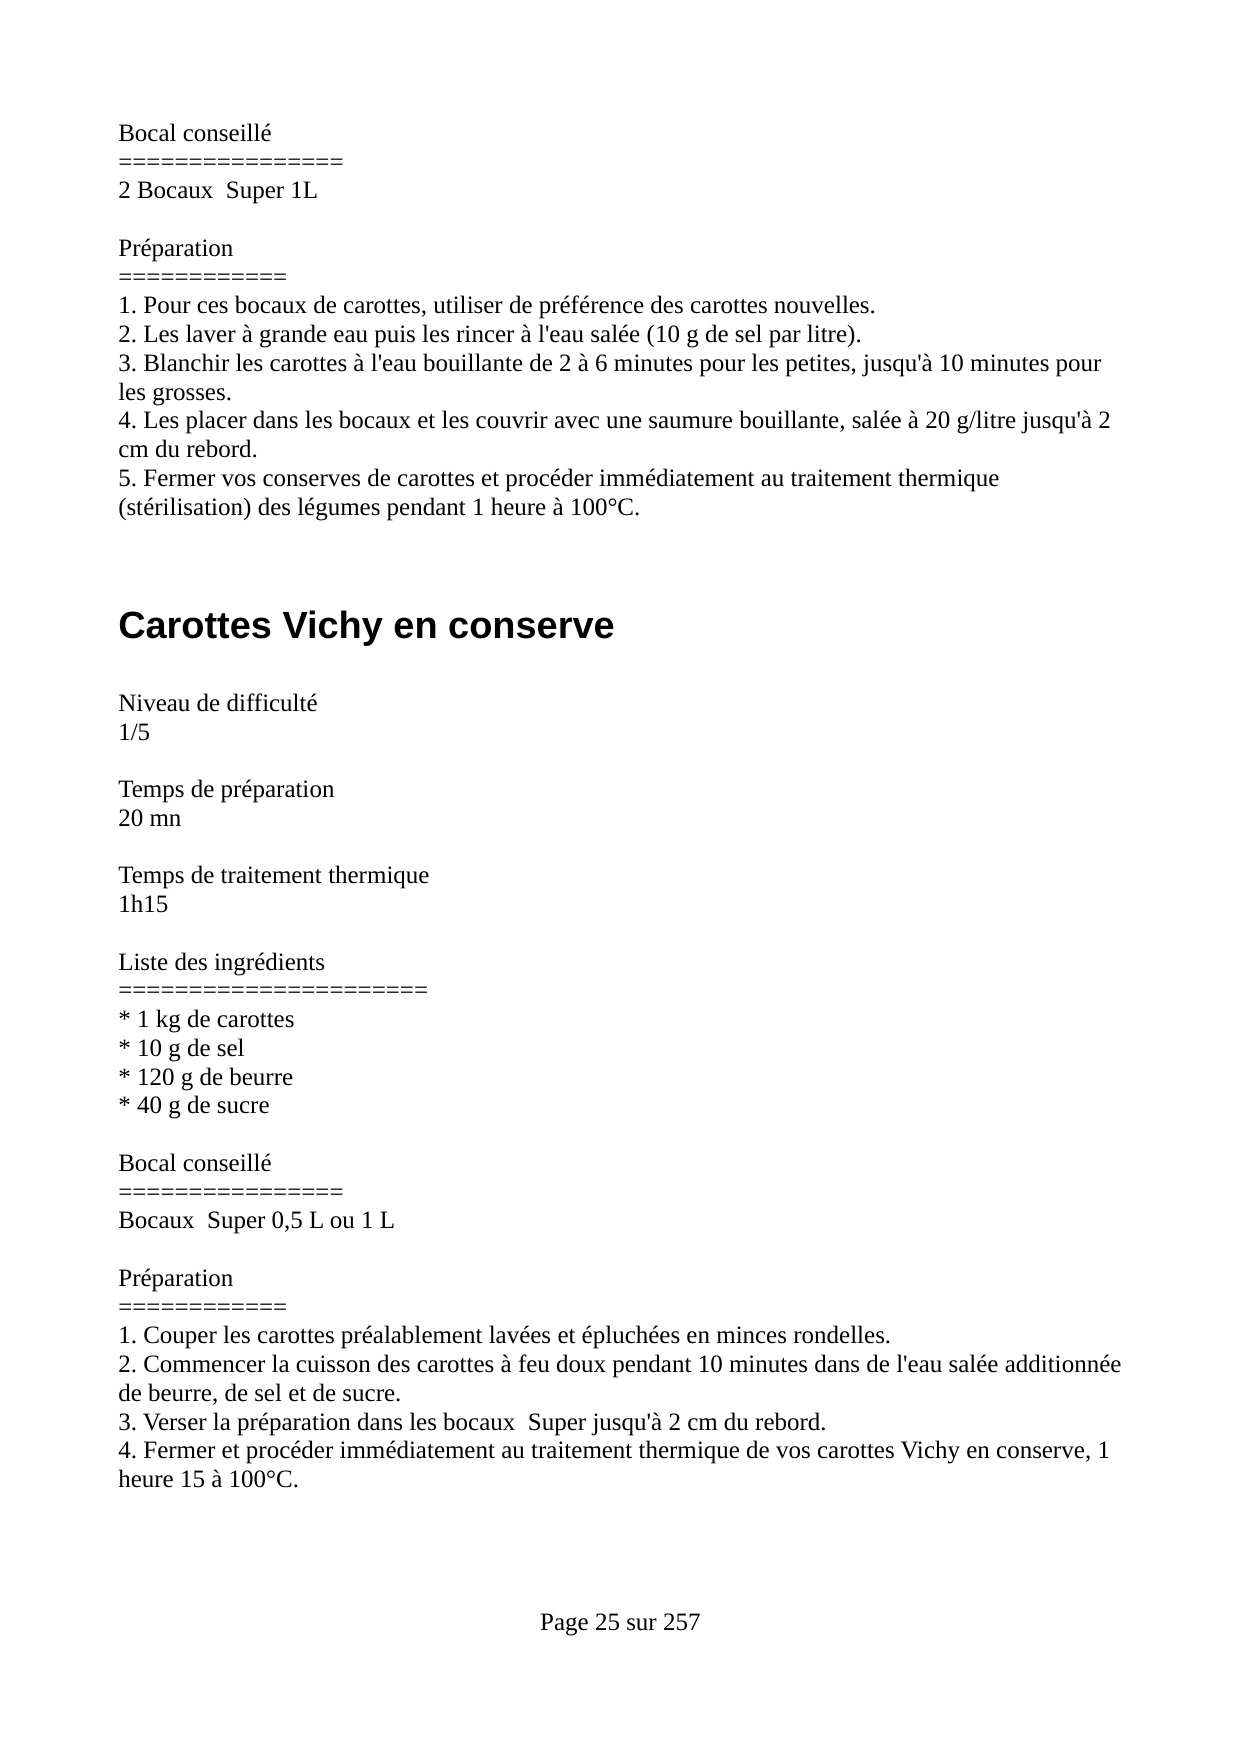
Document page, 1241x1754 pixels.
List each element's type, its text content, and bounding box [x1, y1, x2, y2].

text Préparation [118, 1263, 1122, 1292]
text Bocal conseillé [118, 118, 1122, 147]
text ================ [118, 1177, 1122, 1206]
text 2 Bocaux Super 1L [118, 176, 1122, 204]
text Bocal conseillé [118, 1148, 1122, 1177]
text Préparation [118, 233, 1122, 262]
text 4. Fermer et procéder immédiatement au traitement thermique de vos carottes Vichy en conserve, 1 heure 15 à 100°C. [118, 1436, 1122, 1493]
text 5. Fermer vos conserves de carottes et procéder immédiatement au traitement thermique (stérilisation) des légumes pendant 1 heure à 100°C. [118, 463, 1122, 521]
text Temps de traitement thermique [118, 861, 1122, 889]
text Temps de préparation [118, 774, 1122, 803]
text ================ [118, 147, 1122, 176]
text * 10 g de sel [118, 1033, 1122, 1062]
text 1. Couper les carottes préalablement lavées et épluchées en minces rondelles. [118, 1321, 1122, 1349]
text Liste des ingrédients [118, 947, 1122, 976]
text 2. Commencer la cuisson des carottes à feu doux pendant 10 minutes dans de l'eau salée additionnée de beurre, de sel et de sucre. [118, 1349, 1122, 1407]
text * 120 g de beurre [118, 1062, 1122, 1091]
text ====================== [118, 976, 1122, 1004]
text ============ [118, 1292, 1122, 1321]
text Bocaux Super 0,5 L ou 1 L [118, 1206, 1122, 1234]
text * 1 kg de carottes [118, 1004, 1122, 1033]
text ============ [118, 262, 1122, 291]
text 20 mn [118, 803, 1122, 832]
text 3. Blanchir les carottes à l'eau bouillante de 2 à 6 minutes pour les petites, jusqu'à 10 minutes pour les grosses. [118, 348, 1122, 406]
text 2. Les laver à grande eau puis les rincer à l'eau salée (10 g de sel par litre). [118, 319, 1122, 348]
text 3. Verser la préparation dans les bocaux Super jusqu'à 2 cm du rebord. [118, 1407, 1122, 1436]
text * 40 g de sucre [118, 1091, 1122, 1119]
text Niveau de difficulté [118, 688, 1122, 717]
text 1. Pour ces bocaux de carottes, utiliser de préférence des carottes nouvelles. [118, 291, 1122, 319]
text 1h15 [118, 889, 1122, 918]
subtitle Carottes Vichy en conserve [118, 603, 1122, 647]
text 1/5 [118, 717, 1122, 746]
text 4. Les placer dans les bocaux et les couvrir avec une saumure bouillante, salée à 20 g/litre jusqu'à 2 cm du rebord. [118, 406, 1122, 463]
